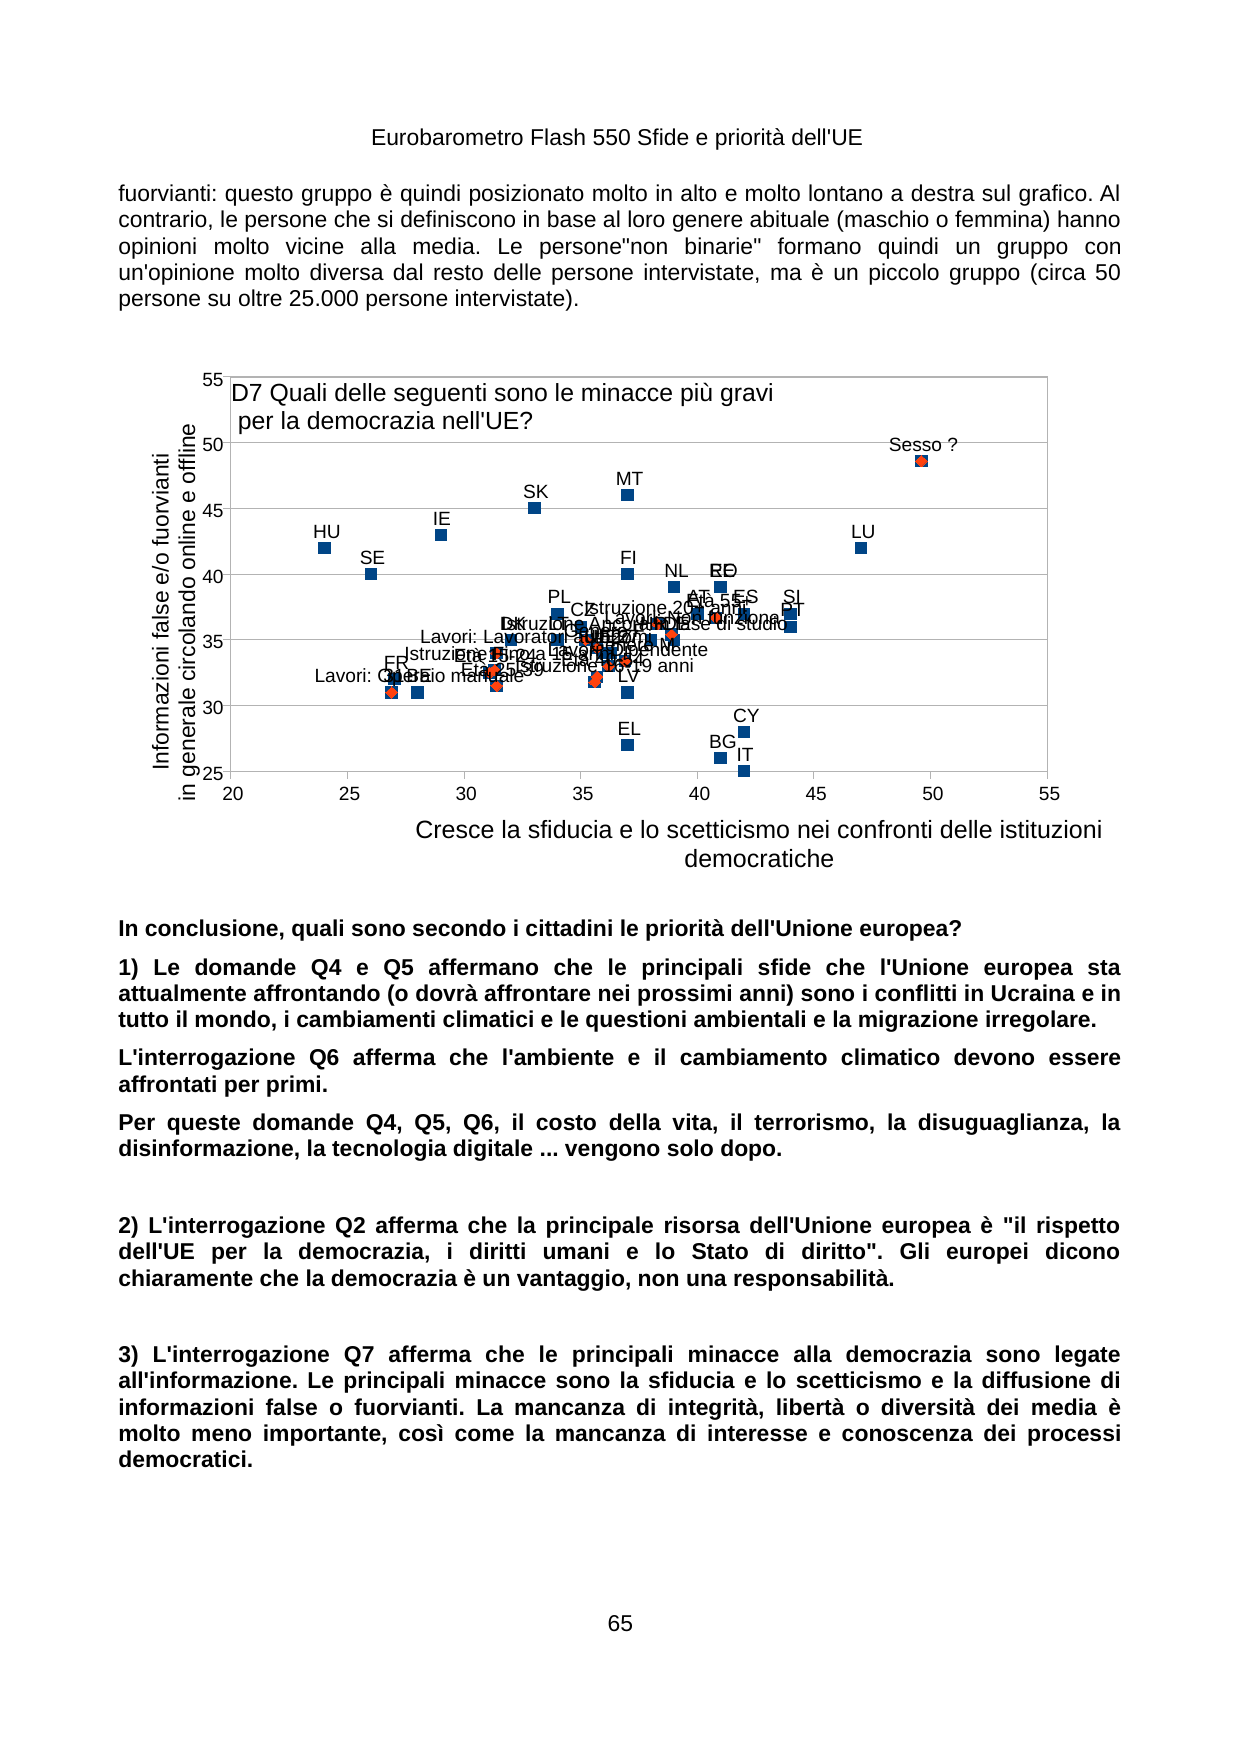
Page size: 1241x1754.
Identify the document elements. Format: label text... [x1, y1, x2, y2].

text 1) Le domande Q4 e Q5 affermano che le principali sfide che l'Unione europea sta attualmente affrontando (o dovrà affrontare nei prossimi anni) sono i conflitti in Ucraina e in tutto il mondo, i cambiamenti climatici e le questioni ambientali e la migrazione irregolare. [118, 953, 1122, 1032]
text In conclusione, quali sono secondo i cittadini le priorità dell'Unione europea? [118, 915, 1122, 942]
text fuorvianti: questo gruppo è quindi posizionato molto in alto e molto lontano a destra sul grafico. Al contrario, le persone che si definiscono in base al loro genere abituale (maschio o femmina) hanno opinioni molto vicine alla media. Le persone"non binarie" formano quindi un gruppo con un'opinione molto diversa dal resto delle persone intervistate, ma è un piccolo gruppo (circa 50 persone su oltre 25.000 persone intervistate). [118, 180, 1122, 312]
text 2) L'interrogazione Q2 afferma che la principale risorsa dell'Unione europea è "il rispetto dell'UE per la democrazia, i diritti umani e lo Stato di diritto". Gli europei dicono chiaramente che la democrazia è un vantaggio, non una responsabilità. [118, 1212, 1122, 1291]
text Per queste domande Q4, Q5, Q6, il costo della vita, il terrorismo, la disuguaglianza, la disinformazione, la tecnologia digitale ... vengono solo dopo. [118, 1109, 1122, 1162]
text L'interrogazione Q6 afferma che l'ambiente e il cambiamento climatico devono essere affrontati per primi. [118, 1044, 1122, 1097]
text 3) L'interrogazione Q7 afferma che le principali minacce alla democrazia sono legate all'informazione. Le principali minacce sono la sfiducia e lo scetticismo e la diffusione di informazioni false o fuorvianti. La mancanza di integrità, libertà o diversità dei media è molto meno importante, così come la mancanza di interesse e conoscenza dei processi democratici. [118, 1341, 1122, 1473]
